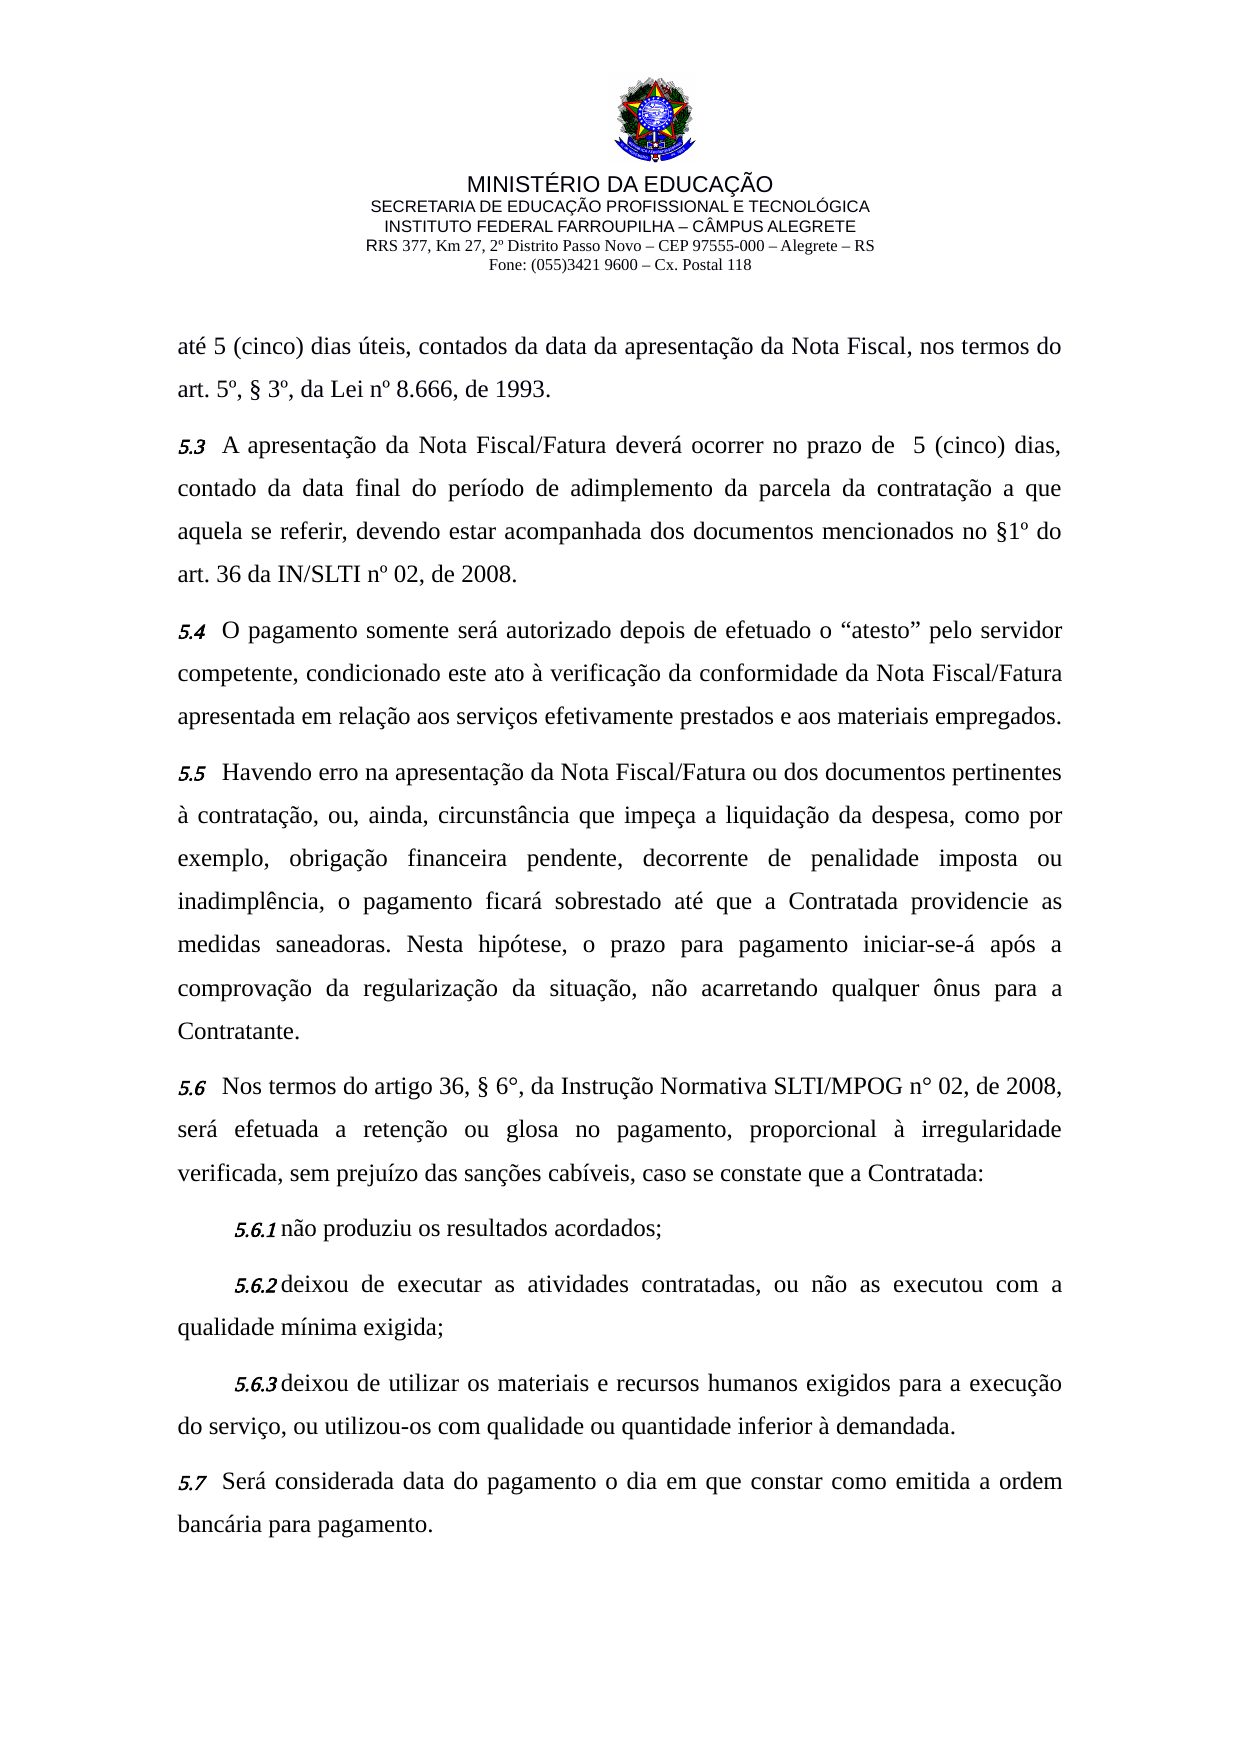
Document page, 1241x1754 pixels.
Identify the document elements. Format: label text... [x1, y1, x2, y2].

list deixou de executar as atividades contratadas, ou não as executou com a qualidade mínima exigida; [177, 1269, 1063, 1341]
list Havendo erro na apresentação da Nota Fiscal/Fatura ou dos documentos pertinentes à contratação, ou, ainda, circunstância que impeça a liquidação da despesa, como por exemplo, obrigação financeira pendente, decorrente de penalidade imposta ou inadimplência, o pagamento ficará sobrestado até que a Contratada providencie as medidas saneadoras. Nesta hipótese, o prazo para pagamento iniciar-se-á após a comprovação da regularização da situação, não acarretando qualquer ônus para a Contratante. [177, 757, 1063, 1044]
list A apresentação da Nota Fiscal/Fatura deverá ocorrer no prazo de 5 (cinco) dias, contado da data final do período de adimplemento da parcela da contratação a que aquela se referir, devendo estar acompanhada dos documentos mencionados no §1º do art. 36 da IN/SLTI nº 02, de 2008. [177, 430, 1063, 588]
list O pagamento somente será autorizado depois de efetuado o “atesto” pelo servidor competente, condicionado este ato à verificação da conformidade da Nota Fiscal/Fatura apresentada em relação aos serviços efetivamente prestados e aos materiais empregados. [177, 615, 1063, 730]
list não produziu os resultados acordados; [177, 1213, 1063, 1242]
list até 5 (cinco) dias úteis, contados da data da apresentação da Nota Fiscal, nos termos do art. 5º, § 3º, da Lei nº 8.666, de 1993. [177, 331, 1063, 403]
list Nos termos do artigo 36, § 6°, da Instrução Normativa SLTI/MPOG n° 02, de 2008, será efetuada a retenção ou glosa no pagamento, proporcional à irregularidade verificada, sem prejuízo das sanções cabíveis, caso se constate que a Contratada: [177, 1071, 1063, 1186]
list Será considerada data do pagamento o dia em que constar como emitida a ordem bancária para pagamento. [177, 1466, 1063, 1538]
list deixou de utilizar os materiais e recursos humanos exigidos para a execução do serviço, ou utilizou-os com qualidade ou quantidade inferior à demandada. [177, 1368, 1063, 1439]
picture [608, 71, 697, 163]
